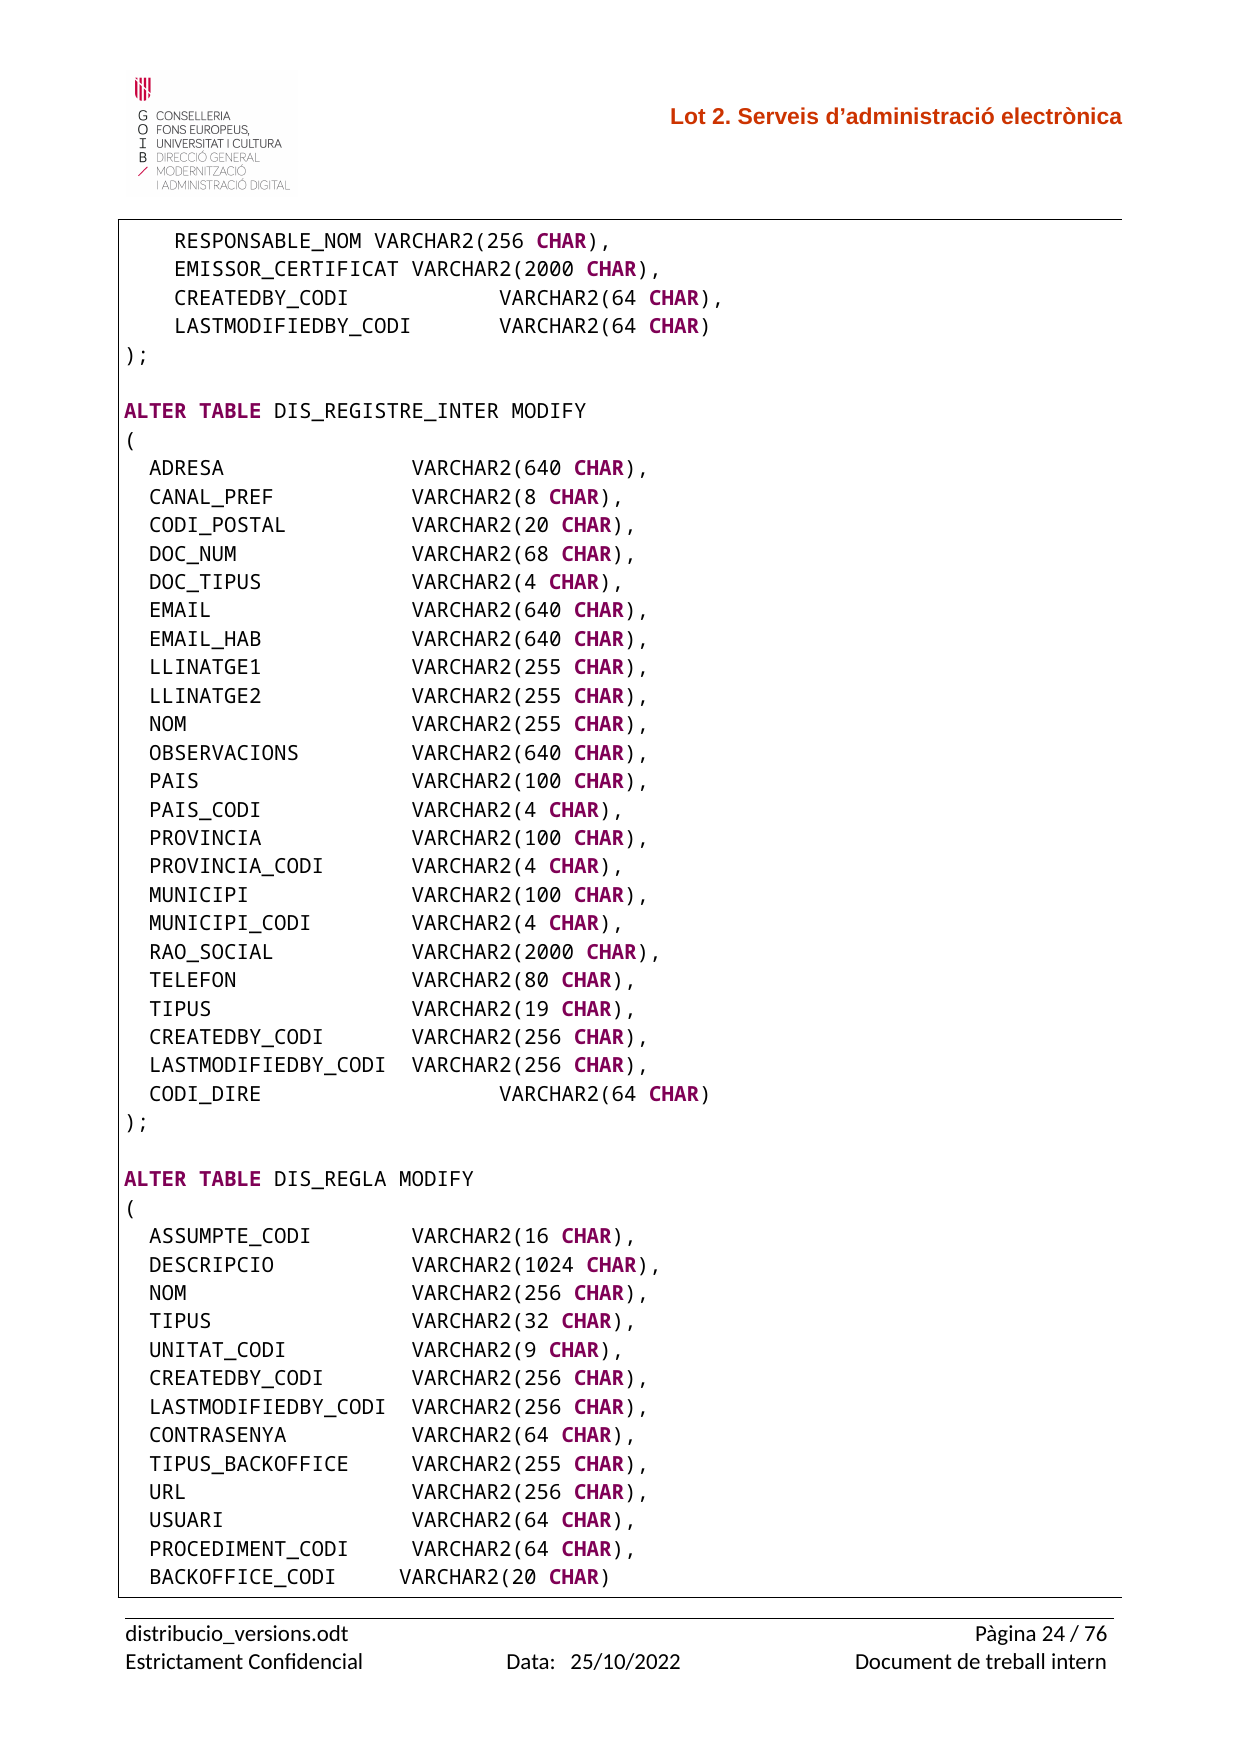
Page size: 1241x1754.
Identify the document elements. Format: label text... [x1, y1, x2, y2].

picture [126, 70, 299, 197]
table_header RESPONSABLE_NOM VARCHAR2(256 CHAR), EMISSOR_CERTIFICAT VARCHAR2(2000 CHAR), CREATEDBY_CODI VARCHAR2(64 CHAR), LASTMODIFIEDBY_CODI VARCHAR2(64 CHAR) ); ALTER TABLE DIS_REGISTRE_INTER MODIFY ( ADRESA VARCHAR2(640 CHAR), CANAL_PREF VARCHAR2(8 CHAR), CODI_POSTAL VARCHAR2(20 CHAR), DOC_NUM VARCHAR2(68 CHAR), DOC_TIPUS VARCHAR2(4 CHAR), EMAIL VARCHAR2(640 CHAR), EMAIL_HAB VARCHAR2(640 CHAR), LLINATGE1 VARCHAR2(255 CHAR), LLINATGE2 VARCHAR2(255 CHAR), NOM VARCHAR2(255 CHAR), OBSERVACIONS VARCHAR2(640 CHAR), PAIS VARCHAR2(100 CHAR), PAIS_CODI VARCHAR2(4 CHAR), PROVINCIA VARCHAR2(100 CHAR), PROVINCIA_CODI VARCHAR2(4 CHAR), MUNICIPI VARCHAR2(100 CHAR), MUNICIPI_CODI VARCHAR2(4 CHAR), RAO_SOCIAL VARCHAR2(2000 CHAR), TELEFON VARCHAR2(80 CHAR), TIPUS VARCHAR2(19 CHAR), CREATEDBY_CODI VARCHAR2(256 CHAR), LASTMODIFIEDBY_CODI VARCHAR2(256 CHAR), CODI_DIRE VARCHAR2(64 CHAR) ); ALTER TABLE DIS_REGLA MODIFY ( ASSUMPTE_CODI VARCHAR2(16 CHAR), DESCRIPCIO VARCHAR2(1024 CHAR), NOM VARCHAR2(256 CHAR), TIPUS VARCHAR2(32 CHAR), UNITAT_CODI VARCHAR2(9 CHAR), CREATEDBY_CODI VARCHAR2(256 CHAR), LASTMODIFIEDBY_CODI VARCHAR2(256 CHAR), CONTRASENYA VARCHAR2(64 CHAR), TIPUS_BACKOFFICE VARCHAR2(255 CHAR), URL VARCHAR2(256 CHAR), USUARI VARCHAR2(64 CHAR), PROCEDIMENT_CODI VARCHAR2(64 CHAR), BACKOFFICE_CODI VARCHAR2(20 CHAR) [119, 220, 1122, 1597]
